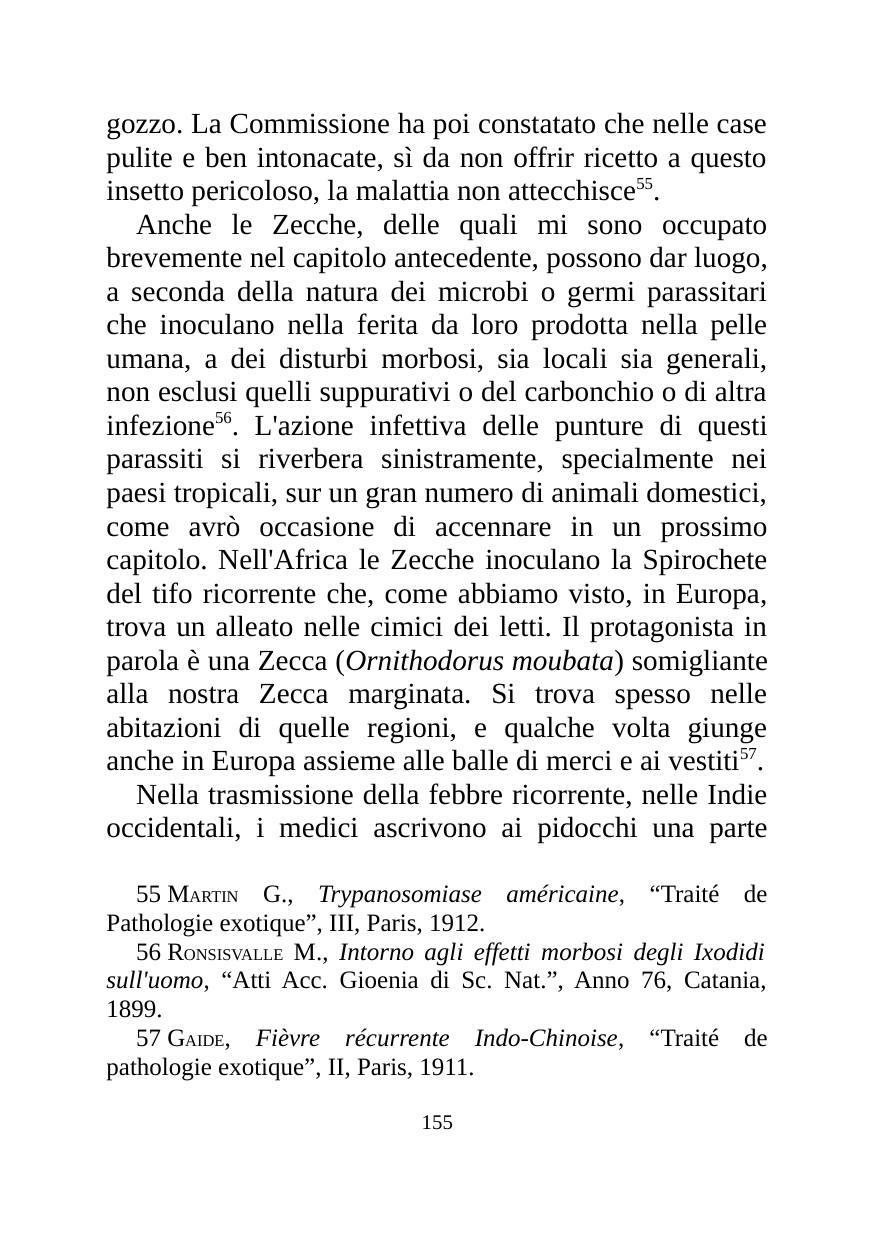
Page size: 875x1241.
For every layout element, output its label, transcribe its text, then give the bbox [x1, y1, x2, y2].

text Ronsisvalle M., Intorno agli effetti morbosi degli Ixodidi sull'uomo, “Atti Acc. Gioenia di Sc. Nat.”, Anno 76, Catania, 1899. [106, 937, 768, 1023]
text Martin G., Trypanosomiase américaine, “Traité de Pathologie exotique”, III, Paris, 1912. [106, 879, 768, 937]
text Nella trasmissione della febbre ricorrente, nelle Indie occidentali, i medici ascrivono ai pidocchi una parte [106, 777, 768, 844]
text gozzo. La Commissione ha poi constatato che nelle case pulite e ben intonacate, sì da non offrir ricetto a questo insetto pericoloso, la malattia non attecchisce. [106, 106, 768, 207]
text Gaide, Fièvre récurrente Indo-Chinoise, “Traité de pathologie exotique”, II, Paris, 1911. [106, 1023, 768, 1080]
text Anche le Zecche, delle quali mi sono occupato brevemente nel capitolo antecedente, possono dar luogo, a seconda della natura dei microbi o germi parassitari che inoculano nella ferita da loro prodotta nella pelle umana, a dei disturbi morbosi, sia locali sia generali, non esclusi quelli suppurativi o del carbonchio o di altra infezione. L'azione infettiva delle punture di questi parassiti si riverbera sinistramente, specialmente nei paesi tropicali, sur un gran numero di animali domestici, come avrò occasione di accennare in un prossimo capitolo. Nell'Africa le Zecche inoculano la Spirochete del tifo ricorrente che, come abbiamo visto, in Europa, trova un alleato nelle cimici dei letti. Il protagonista in parola è una Zecca (Ornithodorus moubata) somigliante alla nostra Zecca marginata. Si trova spesso nelle abitazioni di quelle regioni, e qualche volta giunge anche in Europa assieme alle balle di merci e ai vestiti. [106, 207, 768, 777]
